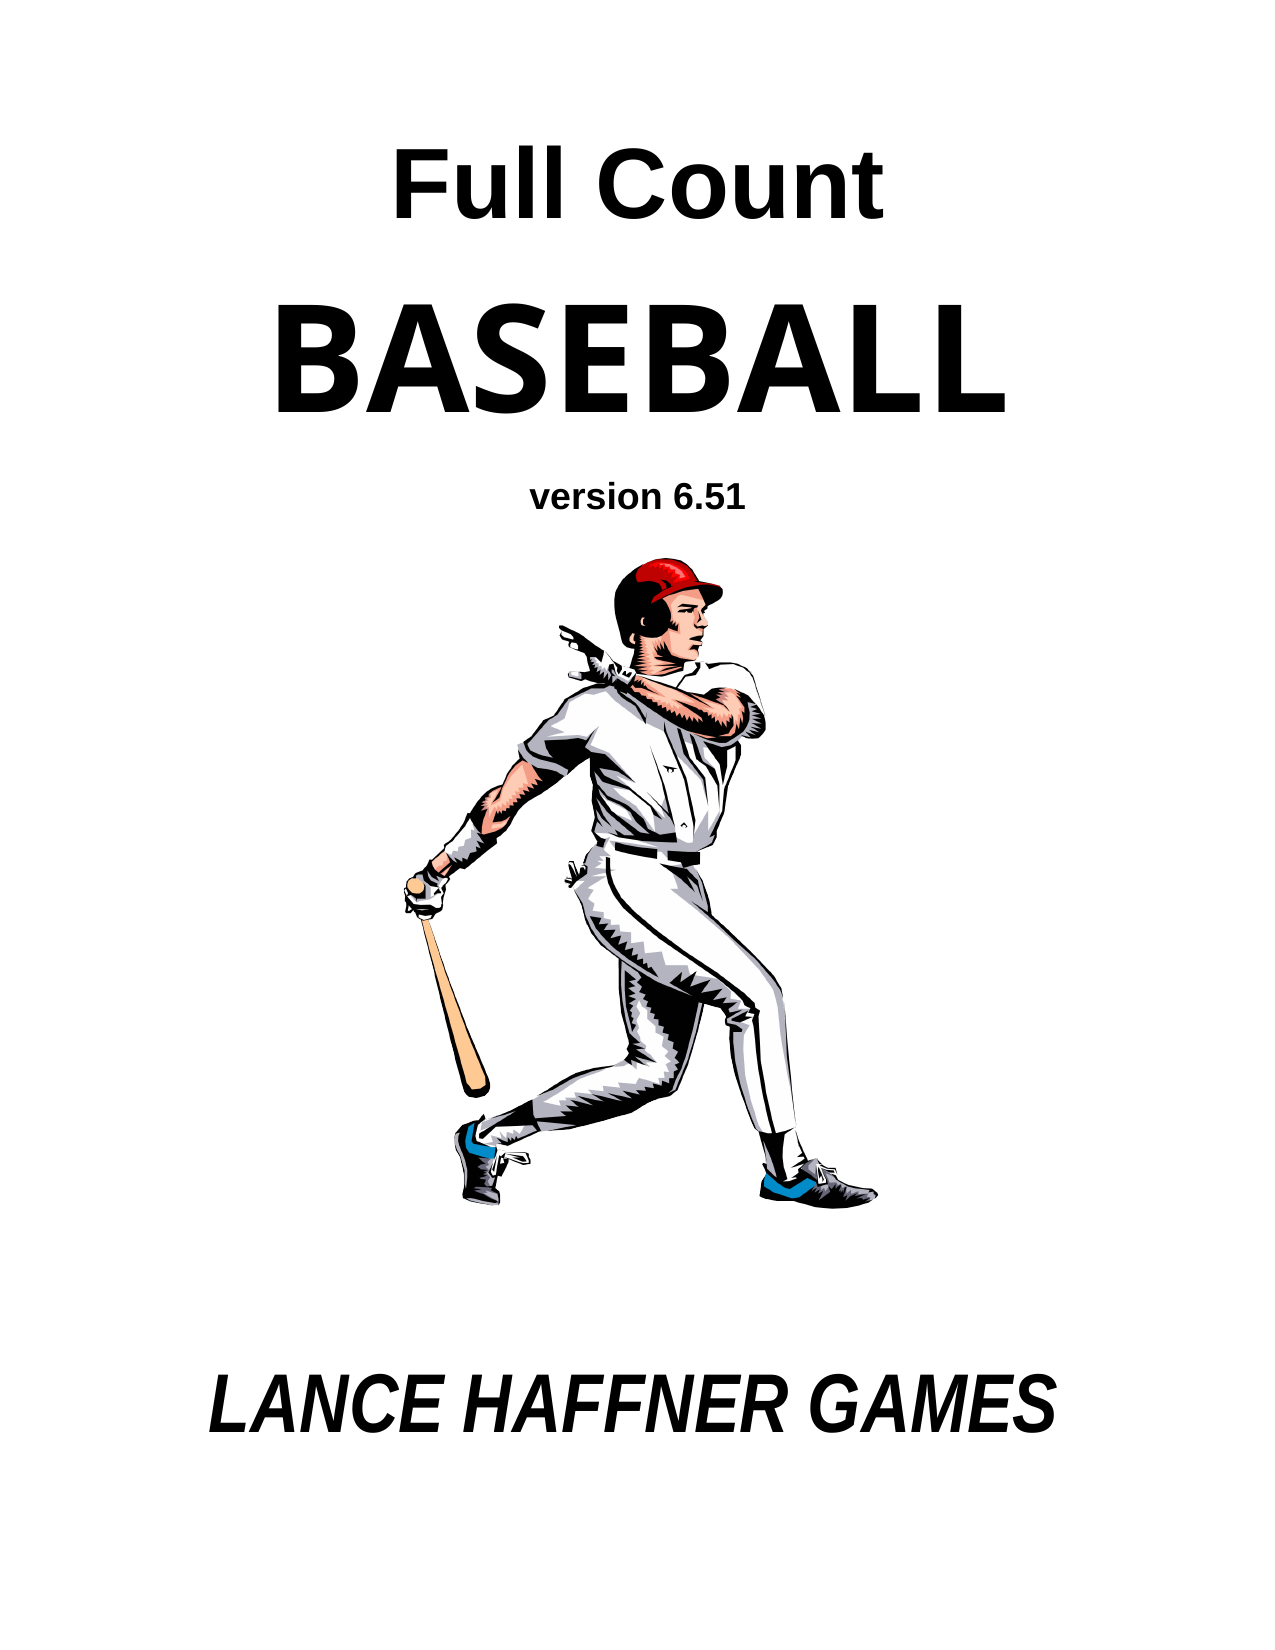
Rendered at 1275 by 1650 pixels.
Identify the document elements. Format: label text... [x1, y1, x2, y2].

title BASEBALL [118, 252, 1157, 456]
subtitle version 6.51 [118, 474, 1157, 517]
text LANCE HAFFNER GAMES [118, 1354, 1157, 1450]
subtitle Full Count [118, 124, 1157, 239]
picture [403, 558, 880, 1209]
